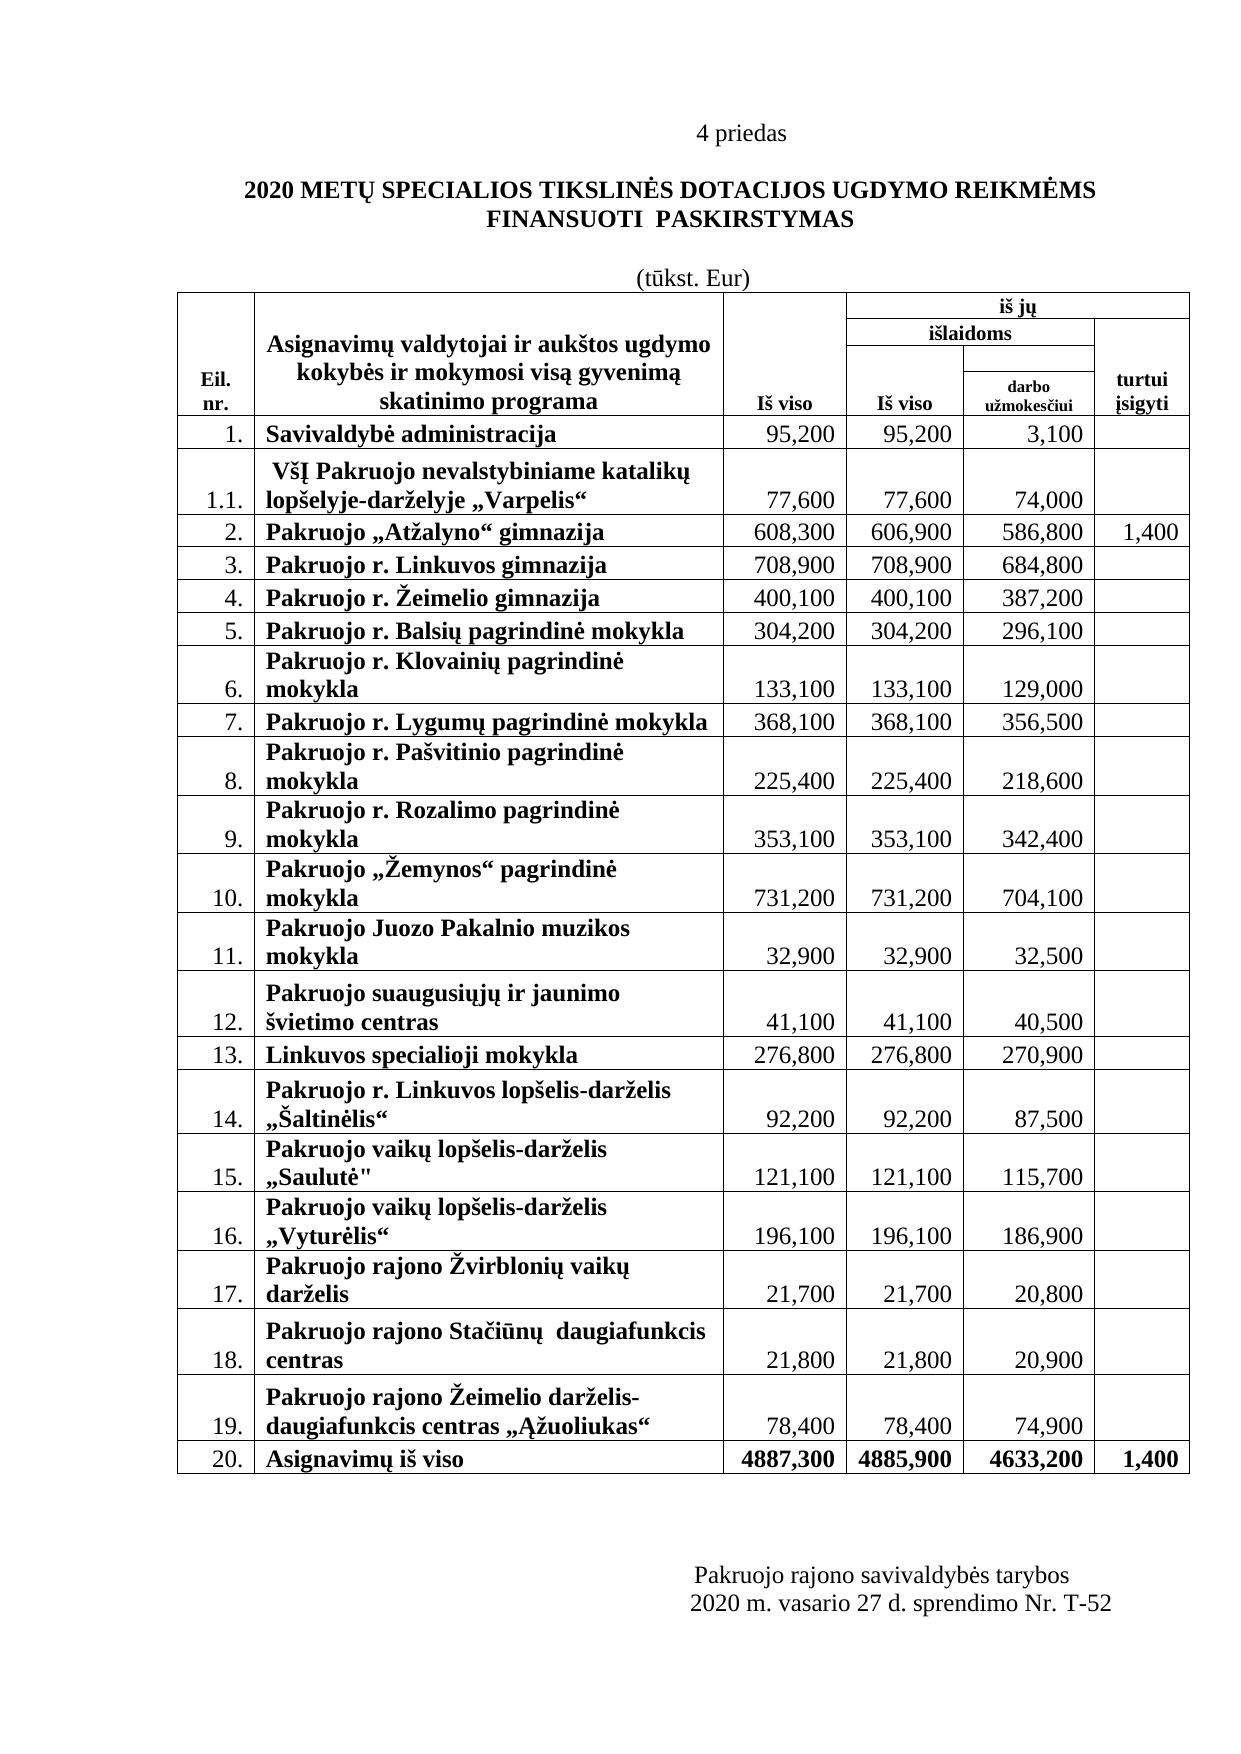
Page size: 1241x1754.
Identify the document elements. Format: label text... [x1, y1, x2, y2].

text 2020 m. vasario 27 d. sprendimo Nr. T-52 [177, 1588, 1181, 1617]
table_cell 586,800 [964, 515, 1094, 546]
table_cell Pakruojo rajono Stačiūnų daugiafunkcis centras [255, 1309, 723, 1374]
table_cell Pakruojo r. Klovainių pagrindinė mokykla [255, 646, 723, 703]
table_cell [1095, 1309, 1189, 1374]
table_cell 95,200 [847, 416, 963, 448]
table_cell 276,800 [724, 1037, 846, 1069]
table_cell 115,700 [964, 1134, 1094, 1191]
table_cell darbo užmokesčiui [964, 372, 1094, 415]
table_cell Pakruojo rajono Žvirblonių vaikų darželis [255, 1251, 723, 1308]
table_cell Pakruojo r. Rozalimo pagrindinė mokykla [255, 796, 723, 853]
table_cell 95,200 [724, 416, 846, 448]
table_cell Pakruojo Juozo Pakalnio muzikos mokykla [255, 913, 723, 970]
table_cell 32,500 [964, 913, 1094, 970]
table_cell [1095, 449, 1189, 513]
table_cell 74,900 [964, 1375, 1094, 1439]
table_cell 92,200 [724, 1070, 846, 1133]
table_cell 87,500 [964, 1070, 1094, 1133]
table_cell 8. [178, 737, 254, 794]
table_cell 74,000 [964, 449, 1094, 513]
table_cell 353,100 [847, 796, 963, 853]
table_cell 731,200 [847, 854, 963, 912]
table_cell Linkuvos specialioji mokykla [255, 1037, 723, 1069]
table_cell 342,400 [964, 796, 1094, 853]
table_cell 17. [178, 1251, 254, 1308]
table_cell 77,600 [847, 449, 963, 513]
table_cell 3,100 [964, 416, 1094, 448]
table_cell 400,100 [724, 580, 846, 612]
table_cell 19. [178, 1375, 254, 1439]
table_cell Savivaldybė administracija [255, 416, 723, 448]
table_cell 18. [178, 1309, 254, 1374]
table_cell [1095, 971, 1189, 1036]
table_cell Pakruojo „Atžalyno“ gimnazija [255, 515, 723, 546]
table_cell 356,500 [964, 704, 1094, 736]
table_cell 353,100 [724, 796, 846, 853]
table_cell 11. [178, 913, 254, 970]
table_cell Iš viso [847, 346, 963, 415]
table_cell 13. [178, 1037, 254, 1069]
table_cell 368,100 [724, 704, 846, 736]
table_cell 78,400 [847, 1375, 963, 1439]
table_cell 196,100 [847, 1192, 963, 1250]
table_cell 387,200 [964, 580, 1094, 612]
table_cell 1. [178, 416, 254, 448]
table_cell 21,700 [847, 1251, 963, 1308]
table_cell 731,200 [724, 854, 846, 912]
table_cell 304,200 [847, 613, 963, 645]
table_cell 20,900 [964, 1309, 1094, 1374]
table_cell 20. [178, 1441, 254, 1472]
table_cell 1.1. [178, 449, 254, 513]
table_cell 4633,200 [964, 1441, 1094, 1472]
table_cell 296,100 [964, 613, 1094, 645]
table_cell 1,400 [1095, 515, 1189, 546]
table_cell [189, 233, 267, 263]
table_cell 77,600 [724, 449, 846, 513]
table_cell [267, 233, 1152, 263]
table_cell išlaidoms [847, 319, 1094, 345]
table_header Eil. nr. [178, 293, 254, 415]
table_cell 196,100 [724, 1192, 846, 1250]
table_cell Pakruojo r. Balsių pagrindinė mokykla [255, 613, 723, 645]
table_cell [1095, 913, 1189, 970]
table_cell 21,800 [847, 1309, 963, 1374]
table_cell 684,800 [964, 547, 1094, 579]
table_cell Pakruojo r. Linkuvos gimnazija [255, 547, 723, 579]
table_cell Pakruojo r. Žeimelio gimnazija [255, 580, 723, 612]
table_cell 121,100 [724, 1134, 846, 1191]
table_cell 15. [178, 1134, 254, 1191]
text Pakruojo rajono savivaldybės tarybos [447, 1531, 1181, 1588]
table_cell 78,400 [724, 1375, 846, 1439]
table_cell 6. [178, 646, 254, 703]
table_cell [1095, 737, 1189, 794]
table_cell 225,400 [847, 737, 963, 794]
table_cell 32,900 [724, 913, 846, 970]
table_cell 304,200 [724, 613, 846, 645]
table_cell [964, 346, 1094, 371]
text 4 priedas [177, 118, 1181, 147]
table_cell 1,400 [1095, 1441, 1189, 1472]
table_cell [1095, 1192, 1189, 1250]
table_cell 4. [178, 580, 254, 612]
table_cell 9. [178, 796, 254, 853]
table_cell [1095, 1070, 1189, 1133]
table_cell Asignavimų iš viso [255, 1441, 723, 1472]
table_cell Pakruojo „Žemynos“ pagrindinė mokykla [255, 854, 723, 912]
table_cell 608,300 [724, 515, 846, 546]
table_cell 7. [178, 704, 254, 736]
table_cell 133,100 [724, 646, 846, 703]
table_cell 704,100 [964, 854, 1094, 912]
table_cell 14. [178, 1070, 254, 1133]
table_cell [1095, 796, 1189, 853]
table_cell 708,900 [847, 547, 963, 579]
table_cell 21,800 [724, 1309, 846, 1374]
table_cell [1095, 1134, 1189, 1191]
table_cell 121,100 [847, 1134, 963, 1191]
table_cell 20,800 [964, 1251, 1094, 1308]
table_cell 276,800 [847, 1037, 963, 1069]
table_cell [1095, 854, 1189, 912]
table_cell 186,900 [964, 1192, 1094, 1250]
table_cell [1095, 613, 1189, 645]
table_cell [1095, 646, 1189, 703]
table_cell 270,900 [964, 1037, 1094, 1069]
table_cell 708,900 [724, 547, 846, 579]
table_cell 606,900 [847, 515, 963, 546]
table_cell 400,100 [847, 580, 963, 612]
table_cell [1095, 1037, 1189, 1069]
table_cell 3. [178, 547, 254, 579]
table_cell Pakruojo r. Lygumų pagrindinė mokykla [255, 704, 723, 736]
table_cell 40,500 [964, 971, 1094, 1036]
table_cell turtui įsigyti [1095, 319, 1189, 415]
table_cell 41,100 [724, 971, 846, 1036]
table_cell 4887,300 [724, 1441, 846, 1472]
table_cell 218,600 [964, 737, 1094, 794]
text (tūkst. Eur) [177, 263, 1181, 292]
table_cell [1095, 1375, 1189, 1439]
table_cell 368,100 [847, 704, 963, 736]
table_cell 5. [178, 613, 254, 645]
table_cell 225,400 [724, 737, 846, 794]
table_cell Pakruojo suaugusiųjų ir jaunimo švietimo centras [255, 971, 723, 1036]
table_cell 129,000 [964, 646, 1094, 703]
table_header 2020 METŲ SPECIALIOS TIKSLINĖS DOTACIJOS UGDYMO REIKMĖMS FINANSUOTI PASKIRSTYMAS [189, 176, 1152, 233]
table_cell [1095, 580, 1189, 612]
table_cell 21,700 [724, 1251, 846, 1308]
table_cell 92,200 [847, 1070, 963, 1133]
table_cell 133,100 [847, 646, 963, 703]
table_header Asignavimų valdytojai ir aukštos ugdymo kokybės ir mokymosi visą gyvenimą skatinimo programa [255, 293, 723, 415]
table_cell VšĮ Pakruojo nevalstybiniame katalikų lopšelyje-darželyje „Varpelis“ [255, 449, 723, 513]
table_cell [1095, 416, 1189, 448]
table_cell Pakruojo vaikų lopšelis-darželis „Vyturėlis“ [255, 1192, 723, 1250]
table_header iš jų [847, 293, 1189, 318]
table_cell Pakruojo rajono Žeimelio darželis-daugiafunkcis centras „Ąžuoliukas“ [255, 1375, 723, 1439]
table_cell Pakruojo vaikų lopšelis-darželis „Saulutė" [255, 1134, 723, 1191]
table_cell 41,100 [847, 971, 963, 1036]
table_header Iš viso [724, 293, 846, 415]
table_cell Pakruojo r. Linkuvos lopšelis-darželis „Šaltinėlis“ [255, 1070, 723, 1133]
table_cell [1095, 547, 1189, 579]
table_cell 32,900 [847, 913, 963, 970]
table_cell 16. [178, 1192, 254, 1250]
table_cell [1095, 704, 1189, 736]
table_cell Pakruojo r. Pašvitinio pagrindinė mokykla [255, 737, 723, 794]
table_cell 4885,900 [847, 1441, 963, 1472]
table_cell [1095, 1251, 1189, 1308]
table_cell 12. [178, 971, 254, 1036]
table_cell 10. [178, 854, 254, 912]
table_cell 2. [178, 515, 254, 546]
